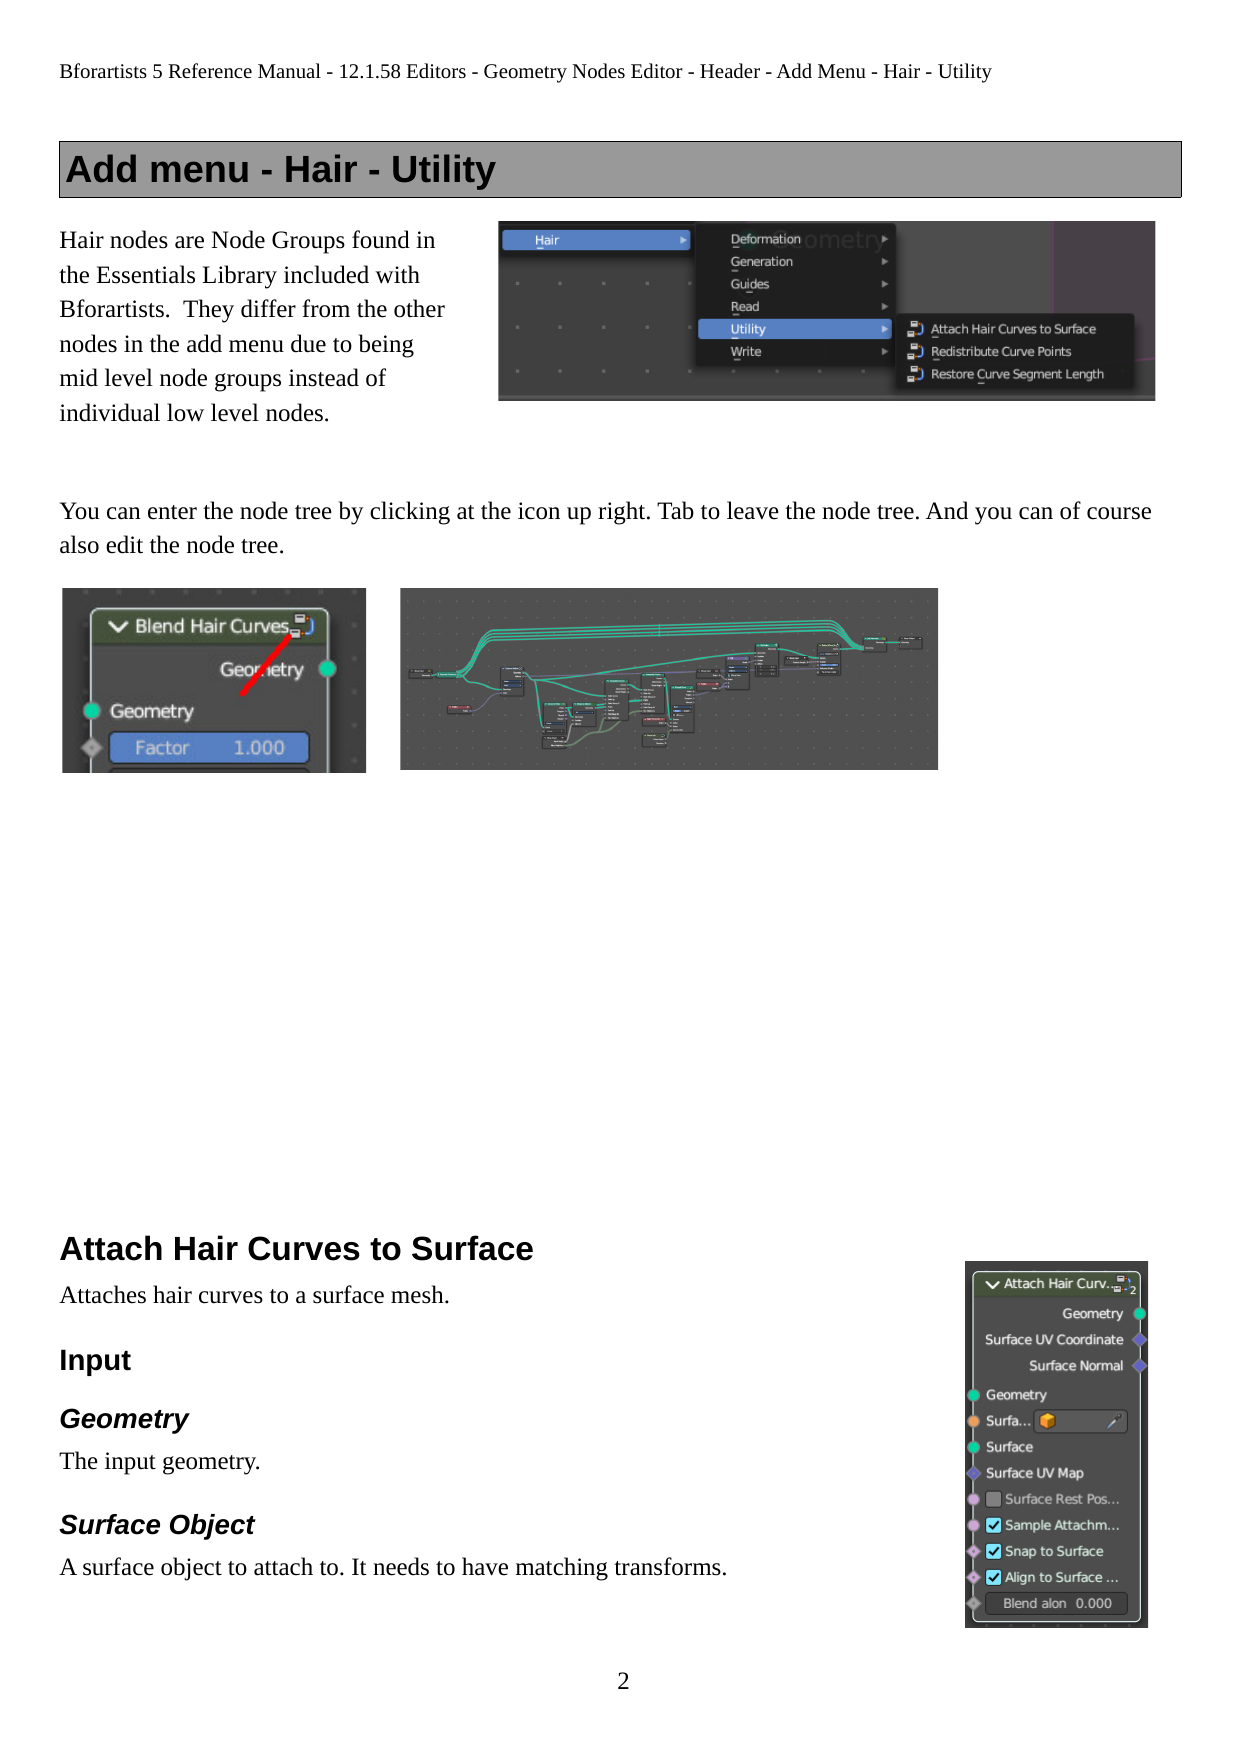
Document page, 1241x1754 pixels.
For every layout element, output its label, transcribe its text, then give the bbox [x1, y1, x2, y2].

text You can enter the node tree by clicking at the icon up right. Tab to leave the node tree. And you can of course also edit the node tree. [59, 496, 1181, 559]
subtitle Surface Object [59, 1508, 965, 1540]
text [1149, 1280, 1181, 1308]
subtitle Attach Hair Curves to Surface [59, 1228, 1181, 1267]
subtitle Geometry [59, 1402, 965, 1434]
table_header Add menu - Hair - Utility [60, 142, 1181, 197]
text [1149, 1446, 1181, 1475]
picture [400, 588, 939, 770]
picture [62, 588, 367, 773]
picture [498, 221, 1156, 401]
text Hair nodes are Node Groups found in the Essentials Library included with Bforartists. They differ from the other nodes in the add menu due to being mid level node groups instead of individual low level nodes. [59, 225, 1181, 427]
subtitle [1149, 1508, 1181, 1540]
picture [965, 1261, 1149, 1628]
subtitle [1149, 1402, 1181, 1434]
text The input geometry. [59, 1446, 965, 1475]
subtitle [1149, 1343, 1181, 1377]
text Attaches hair curves to a surface mesh. [59, 1280, 965, 1308]
subtitle Input [59, 1343, 965, 1377]
text A surface object to attach to. It needs to have matching transforms. [59, 1552, 965, 1581]
